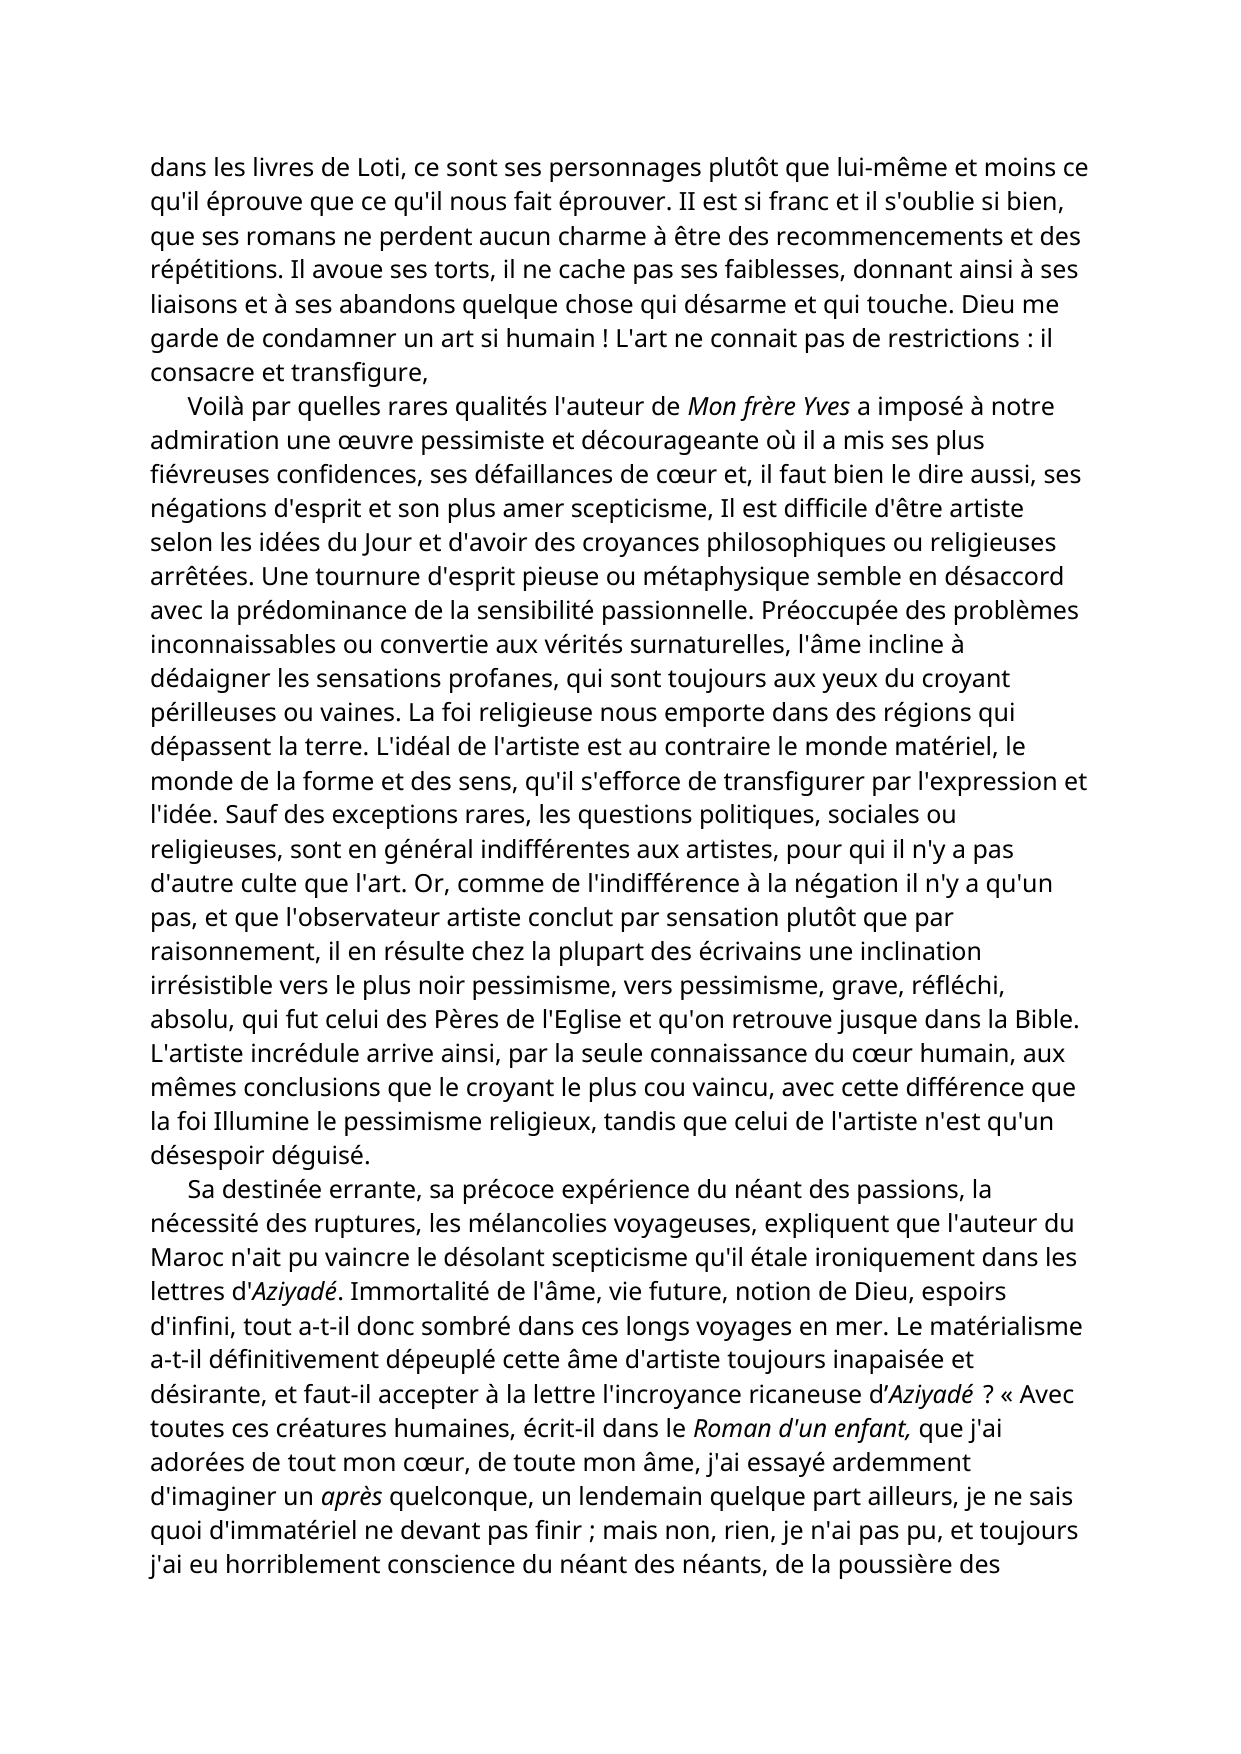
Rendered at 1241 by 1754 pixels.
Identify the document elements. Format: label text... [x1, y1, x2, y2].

text dans les livres de Loti, ce sont ses personnages plutôt que lui-même et moins ce qu'il éprouve que ce qu'il nous fait éprouver. II est si franc et il s'oublie si bien, que ses romans ne perdent aucun charme à être des recommencements et des répétitions. Il avoue ses torts, il ne cache pas ses faiblesses, donnant ainsi à ses liaisons et à ses abandons quelque chose qui désarme et qui touche. Dieu me garde de condamner un art si humain ! L'art ne connait pas de restrictions : il consacre et transfigure, [150, 150, 1091, 388]
text Voilà par quelles rares qualités l'auteur de Mon frère Yves a imposé à notre admiration une œuvre pessimiste et décourageante où il a mis ses plus fiévreuses confidences, ses défaillances de cœur et, il faut bien le dire aussi, ses négations d'esprit et son plus amer scepticisme, Il est difficile d'être artiste selon les idées du Jour et d'avoir des croyances philosophiques ou religieuses arrêtées. Une tournure d'esprit pieuse ou métaphysique semble en désaccord avec la prédominance de la sensibilité passionnelle. Préoccupée des problèmes inconnaissables ou convertie aux vérités surnaturelles, l'âme incline à dédaigner les sensations profanes, qui sont toujours aux yeux du croyant périlleuses ou vaines. La foi religieuse nous emporte dans des régions qui dépassent la terre. L'idéal de l'artiste est au contraire le monde matériel, le monde de la forme et des sens, qu'il s'efforce de transfigurer par l'expression et l'idée. Sauf des exceptions rares, les questions politiques, sociales ou religieuses, sont en général indifférentes aux artistes, pour qui il n'y a pas d'autre culte que l'art. Or, comme de l'indifférence à la négation il n'y a qu'un pas, et que l'observateur artiste conclut par sensation plutôt que par raisonnement, il en résulte chez la plupart des écrivains une inclination irrésistible vers le plus noir pessimisme, vers pessimisme, grave, réfléchi, absolu, qui fut celui des Pères de l'Eglise et qu'on retrouve jusque dans la Bible. L'artiste incrédule arrive ainsi, par la seule connaissance du cœur humain, aux mêmes conclusions que le croyant le plus cou vaincu, avec cette différence que la foi Illumine le pessimisme religieux, tandis que celui de l'artiste n'est qu'un désespoir déguisé. [150, 388, 1091, 1172]
text Sa destinée errante, sa précoce expérience du néant des passions, la nécessité des ruptures, les mélancolies voyageuses, expliquent que l'auteur du Maroc n'ait pu vaincre le désolant scepticisme qu'il étale ironiquement dans les lettres d'Aziyadé. Immortalité de l'âme, vie future, notion de Dieu, espoirs d'infini, tout a-t-il donc sombré dans ces longs voyages en mer. Le matérialisme a-t-il définitivement dépeuplé cette âme d'artiste toujours inapaisée et désirante, et faut-il accepter à la lettre l'incroyance ricaneuse d’Aziyadé ? « Avec toutes ces créatures humaines, écrit-il dans le Roman d'un enfant, que j'ai adorées de tout mon cœur, de toute mon âme, j'ai essayé ardemment d'imaginer un après quelconque, un lendemain quelque part ailleurs, je ne sais quoi d'immatériel ne devant pas finir ; mais non, rien, je n'ai pas pu, et toujours j'ai eu horriblement conscience du néant des néants, de la poussière des [150, 1172, 1091, 1581]
